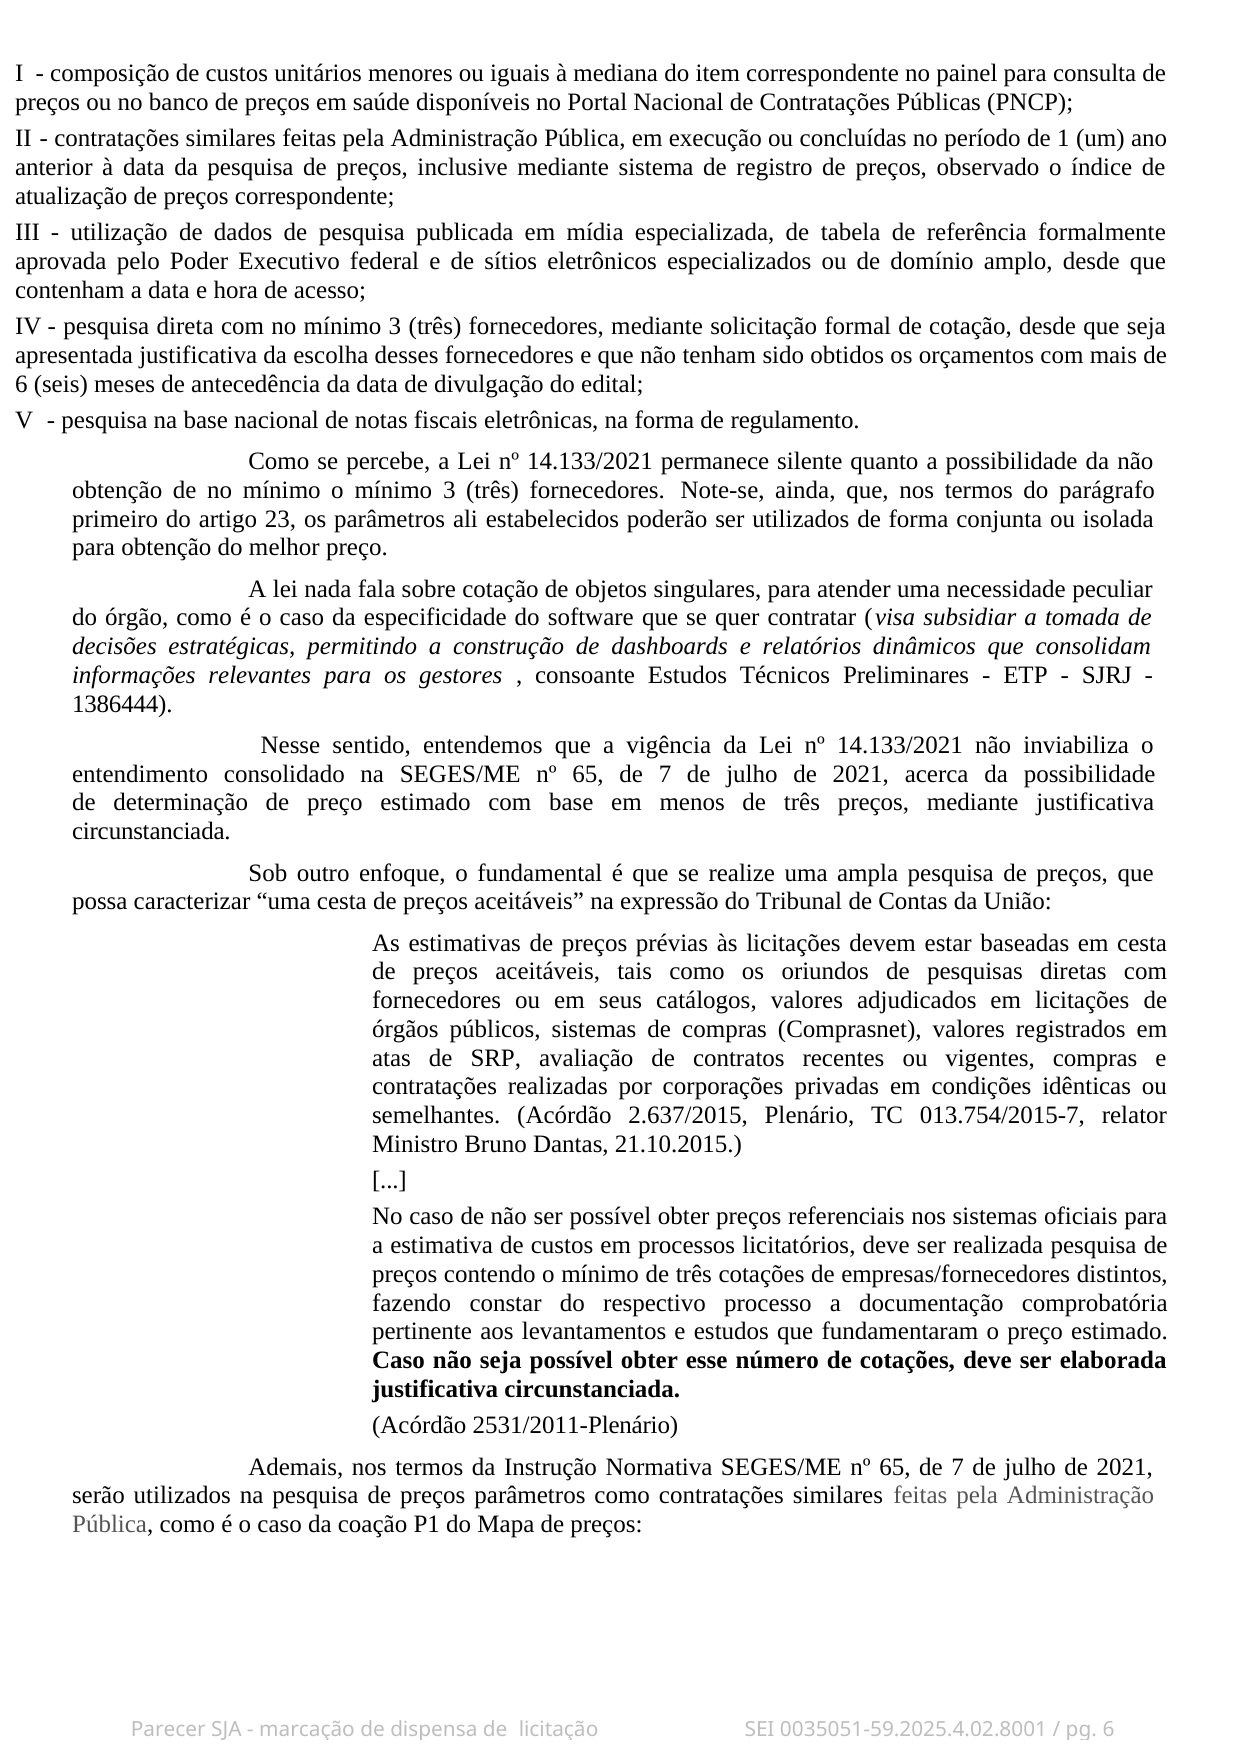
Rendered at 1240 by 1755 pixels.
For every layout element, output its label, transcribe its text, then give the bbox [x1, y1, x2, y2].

list - pesquisa na base nacional de notas fiscais eletrônicas, na forma de regulamento. [15, 405, 1168, 434]
text Como se percebe, a Lei nº 14.133/2021 permanece silente quanto a possibilidade da não obtenção de no mínimo o mínimo 3 (três) fornecedores. Note-se, ainda, que, nos termos do parágrafo primeiro do artigo 23, os parâmetros ali estabelecidos poderão ser utilizados de forma conjunta ou isolada para obtenção do melhor preço. [72, 446, 1155, 561]
text Sob outro enfoque, o fundamental é que se realize uma ampla pesquisa de preços, que possa caracterizar “uma cesta de preços aceitáveis” na expressão do Tribunal de Contas da União: [72, 858, 1155, 915]
list - composição de custos unitários menores ou iguais à mediana do item correspondente no painel para consulta de preços ou no banco de preços em saúde disponíveis no Portal Nacional de Contratações Públicas (PNCP); [15, 58, 1168, 116]
list - utilização de dados de pesquisa publicada em mídia especializada, de tabela de referência formalmente aprovada pelo Poder Executivo federal e de sítios eletrônicos especializados ou de domínio amplo, desde que contenham a data e hora de acesso; [15, 217, 1168, 303]
list - pesquisa direta com no mínimo 3 (três) fornecedores, mediante solicitação formal de cotação, desde que seja apresentada justificativa da escolha desses fornecedores e que não tenham sido obtidos os orçamentos com mais de 6 (seis) meses de antecedência da data de divulgação do edital; [15, 311, 1168, 397]
text [...] [372, 1165, 1225, 1194]
text No caso de não ser possível obter preços referenciais nos sistemas oficiais para a estimativa de custos em processos licitatórios, deve ser realizada pesquisa de preços contendo o mínimo de três cotações de empresas/fornecedores distintos, fazendo constar do respectivo processo a documentação comprobatória pertinente aos levantamentos e estudos que fundamentaram o preço estimado. Caso não seja possível obter esse número de cotações, deve ser elaborada justificativa circunstanciada. [372, 1201, 1168, 1403]
list - contratações similares feitas pela Administração Pública, em execução ou concluídas no período de 1 (um) ano anterior à data da pesquisa de preços, inclusive mediante sistema de registro de preços, observado o índice de atualização de preços correspondente; [15, 123, 1168, 210]
text Ademais, nos termos da Instrução Normativa SEGES/ME nº 65, de 7 de julho de 2021, serão utilizados na pesquisa de preços parâmetros como contratações similares feitas pela Administração Pública, como é o caso da coação P1 do Mapa de preços: [72, 1452, 1154, 1538]
text As estimativas de preços prévias às licitações devem estar baseadas em cesta de preços aceitáveis, tais como os oriundos de pesquisas diretas com fornecedores ou em seus catálogos, valores adjudicados em licitações de órgãos públicos, sistemas de compras (Comprasnet), valores registrados em atas de SRP, avaliação de contratos recentes ou vigentes, compras e contratações realizadas por corporações privadas em condições idênticas ou semelhantes. (Acórdão 2.637/2015, Plenário, TC 013.754/2015-7, relator Ministro Bruno Dantas, 21.10.2015.) [372, 928, 1168, 1158]
text Nesse sentido, entendemos que a vigência da Lei nº 14.133/2021 não inviabiliza o entendimento consolidado na SEGES/ME nº 65, de 7 de julho de 2021, acerca da possibilidade de determinação de preço estimado com base em menos de três preços, mediante justificativa circunstanciada. [72, 730, 1155, 845]
text (Acórdão 2531/2011-Plenário) [372, 1410, 1225, 1439]
text A lei nada fala sobre cotação de objetos singulares, para atender uma necessidade peculiar do órgão, como é o caso da especificidade do software que se quer contratar (visa subsidiar a tomada de decisões estratégicas, permitindo a construção de dashboards e relatórios dinâmicos que consolidam informações relevantes para os gestores , consoante Estudos Técnicos Preliminares - ETP - SJRJ - 1386444). [72, 574, 1154, 717]
